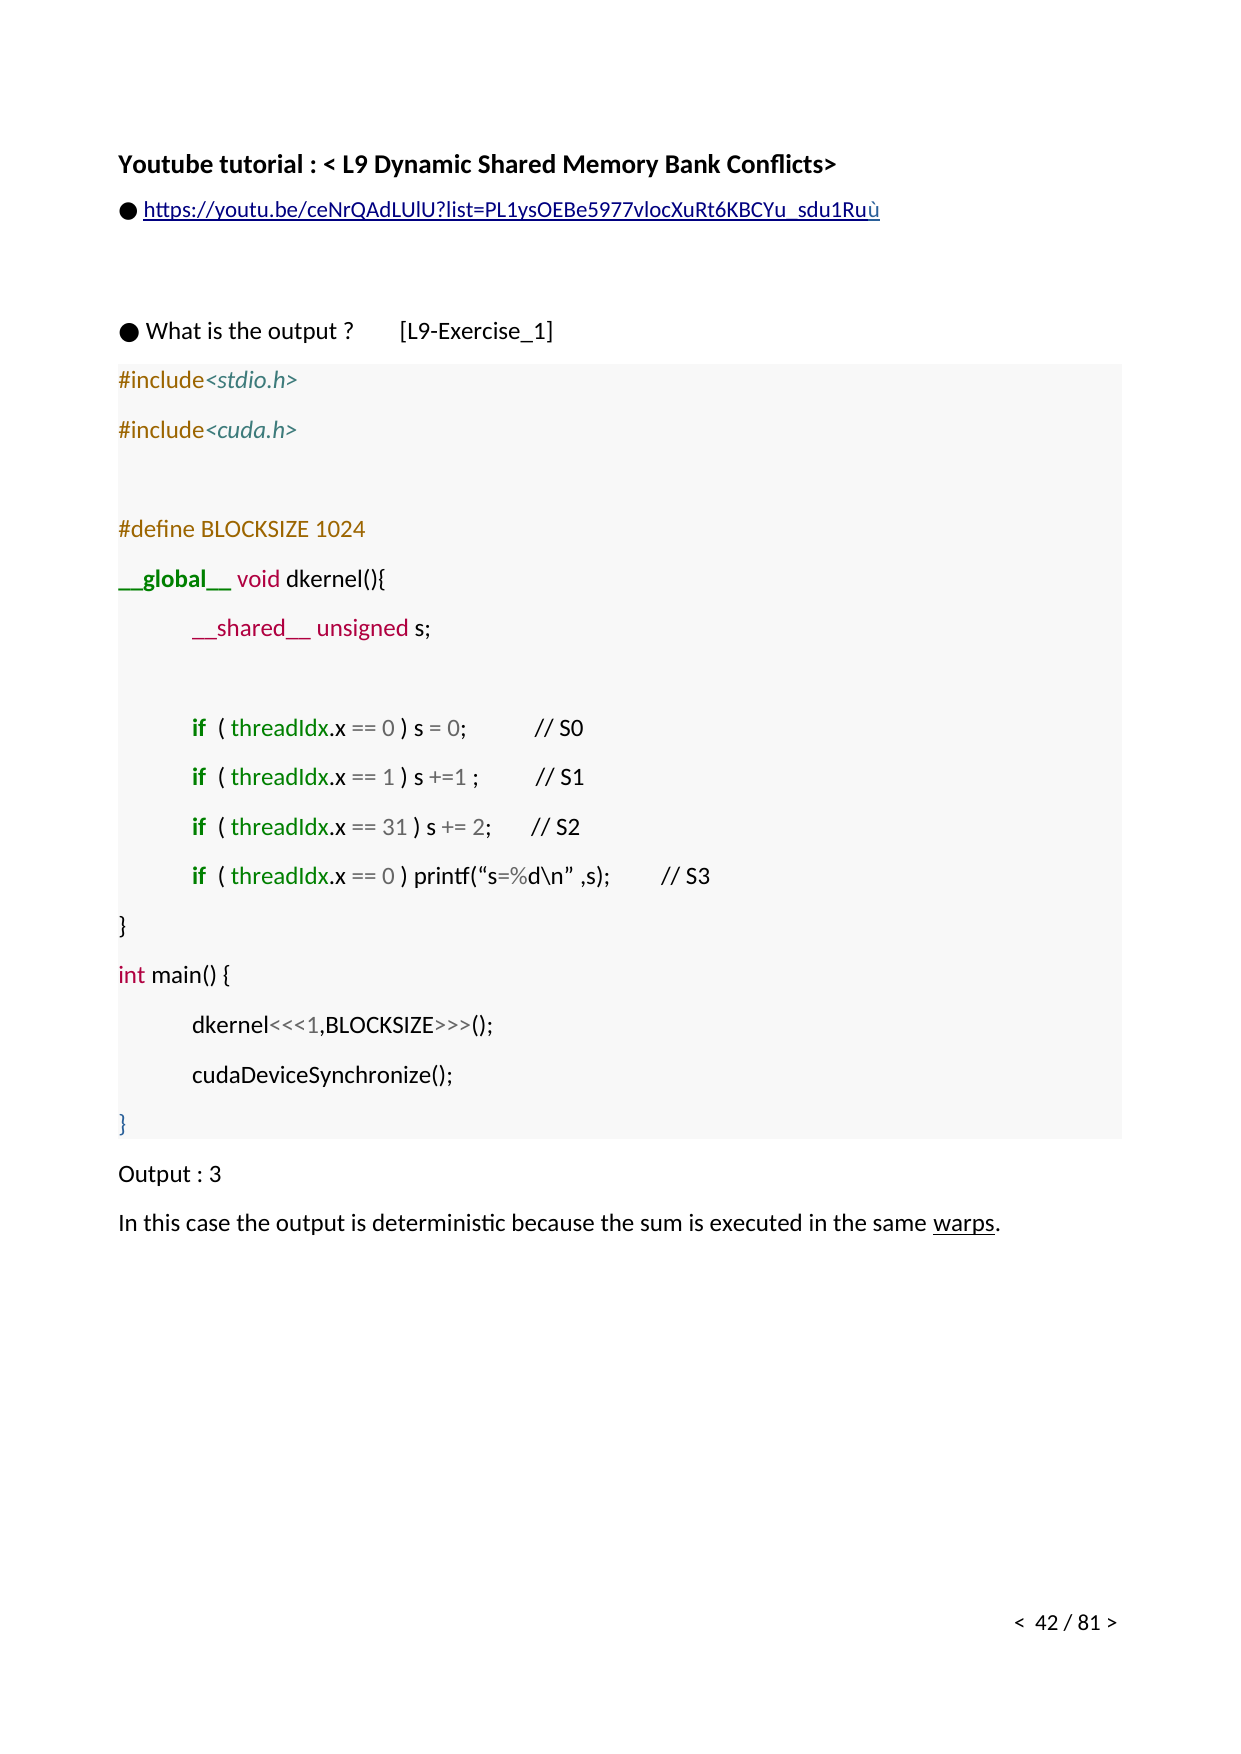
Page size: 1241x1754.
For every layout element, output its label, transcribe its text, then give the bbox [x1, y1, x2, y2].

text } [118, 1108, 1122, 1139]
text if ( threadIdx.x == 1 ) s +=1 ; // S1 [118, 761, 1122, 792]
text if ( threadIdx.x == 0 ) printf(“s=%d\n” ,s); // S3 [118, 860, 1122, 891]
text Output : 3 [118, 1158, 1122, 1188]
text cudaDeviceSynchronize(); [118, 1059, 1122, 1089]
text ● What is the output ? [L9-Exercise_1] [118, 315, 1122, 346]
text if ( threadIdx.x == 0 ) s = 0; // S0 [118, 712, 1122, 742]
text dkernel<<<1,BLOCKSIZE>>>(); [118, 1009, 1122, 1040]
subtitle Youtube tutorial : < L9 Dynamic Shared Memory Bank Conflicts> [118, 148, 1122, 181]
text } [118, 910, 1122, 941]
text In this case the output is deterministic because the sum is executed in the same warps. [118, 1207, 1122, 1238]
text __global__ void dkernel(){ [118, 563, 1122, 593]
text #define BLOCKSIZE 1024 [118, 513, 1122, 544]
text #include<cuda.h> [118, 414, 1122, 445]
text int main() { [118, 959, 1122, 990]
text __shared__ unsigned s; [118, 612, 1122, 643]
text ● https://youtu.be/ceNrQAdLUlU?list=PL1ysOEBe5977vlocXuRt6KBCYu_sdu1Ruù [118, 195, 1122, 223]
text #include<stdio.h> [118, 364, 1122, 395]
text if ( threadIdx.x == 31 ) s += 2; // S2 [118, 811, 1122, 841]
